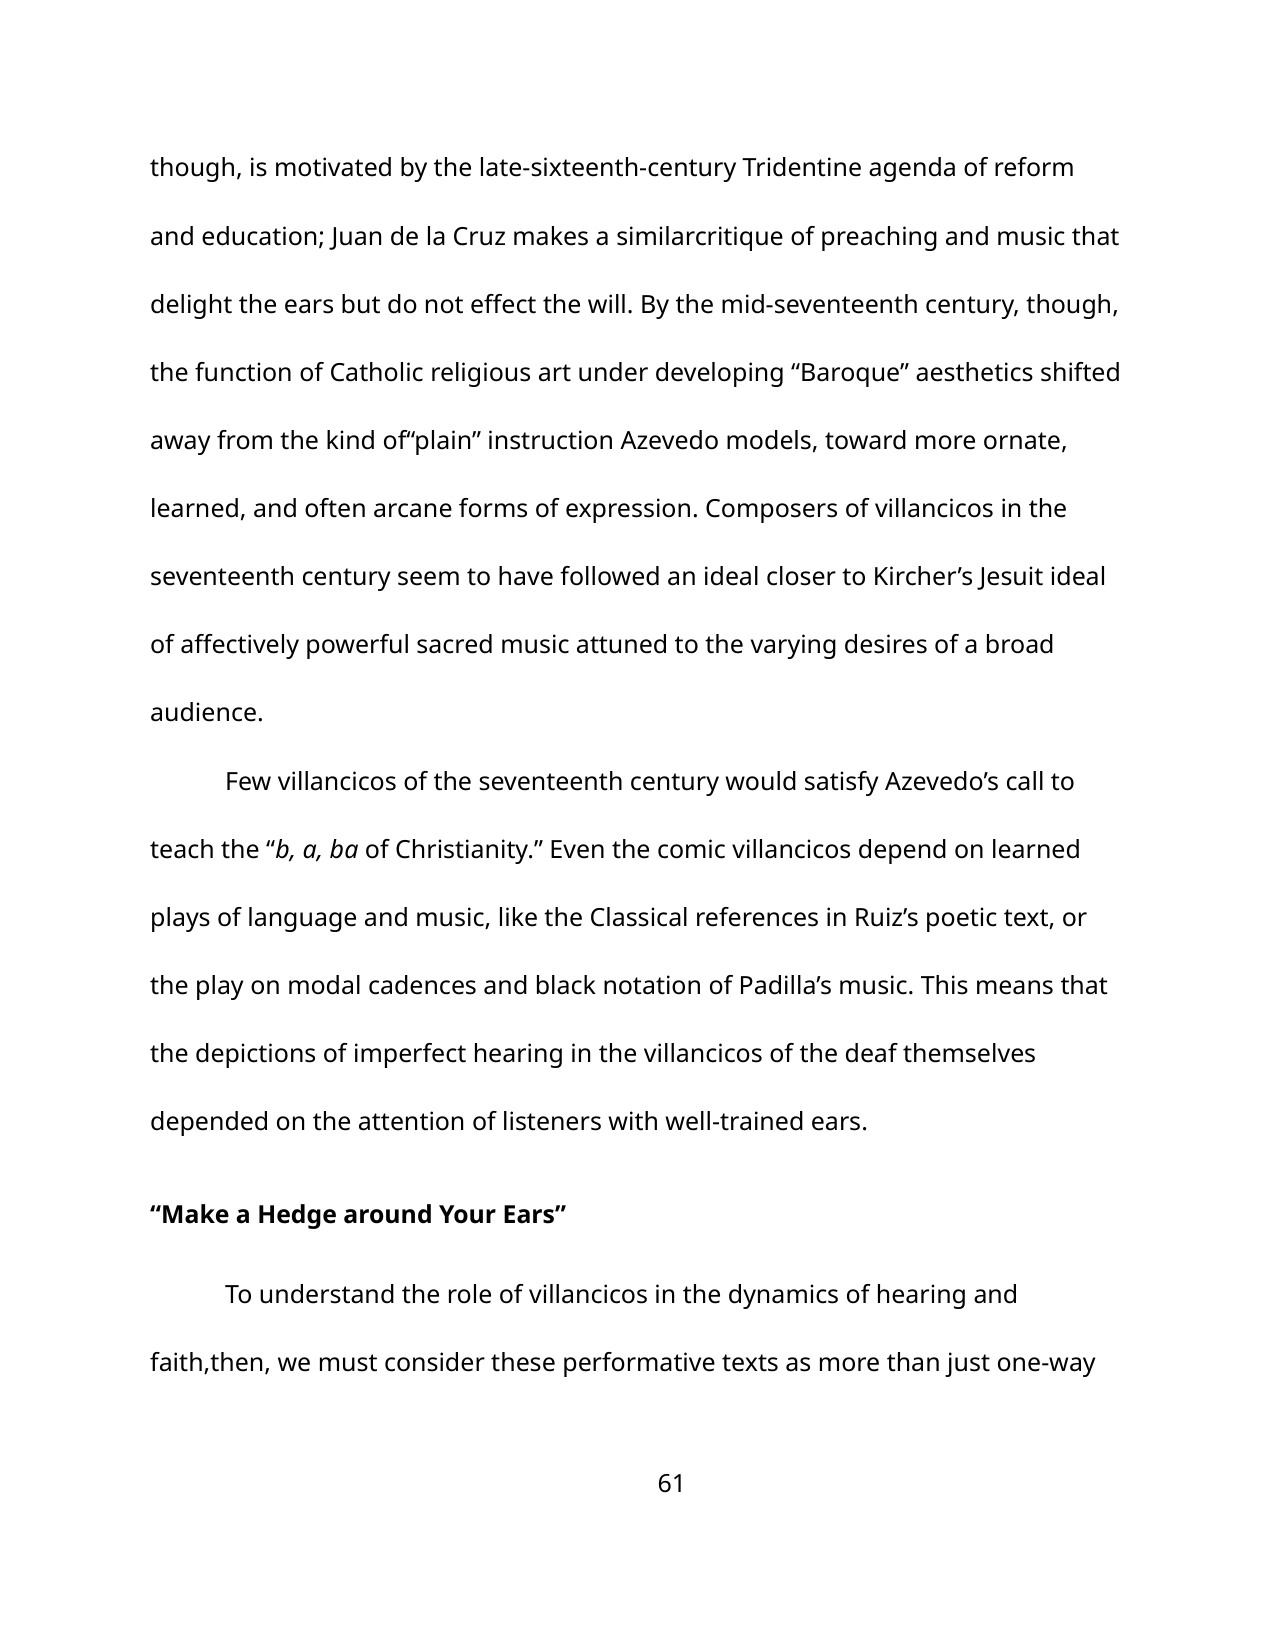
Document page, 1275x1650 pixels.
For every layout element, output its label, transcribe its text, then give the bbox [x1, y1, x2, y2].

text Few villancicos of the seventeenth century would satisfy Azevedo’s call to teach the “b, a, ba of Christianity.” Even the comic villancicos depend on learned plays of language and music, like the Classical references in Ruiz’s poetic text, or the play on modal cadences and black notation of Padilla’s music. This means that the depictions of imperfect hearing in the villancicos of the deaf themselves depended on the attention of listeners with well-trained ears. [150, 763, 1125, 1138]
text To understand the role of villancicos in the dynamics of hearing and faith,then, we must consider these performative texts as more than just one-way [150, 1277, 1125, 1379]
text though, is motivated by the late-sixteenth-century Tridentine agenda of reform and education; Juan de la Cruz makes a similarcritique of preaching and music that delight the ears but do not effect the will. By the mid-seventeenth century, though, the function of Catholic religious art under developing “Baroque” aesthetics shifted away from the kind of“plain” instruction Azevedo models, toward more ornate, learned, and often arcane forms of expression. Composers of villancicos in the seventeenth century seem to have followed an ideal closer to Kircher’s Jesuit ideal of affectively powerful sacred music attuned to the varying desires of a broad audience. [150, 150, 1125, 729]
subtitle “Make a Hedge around Your Ears” [150, 1197, 1125, 1231]
